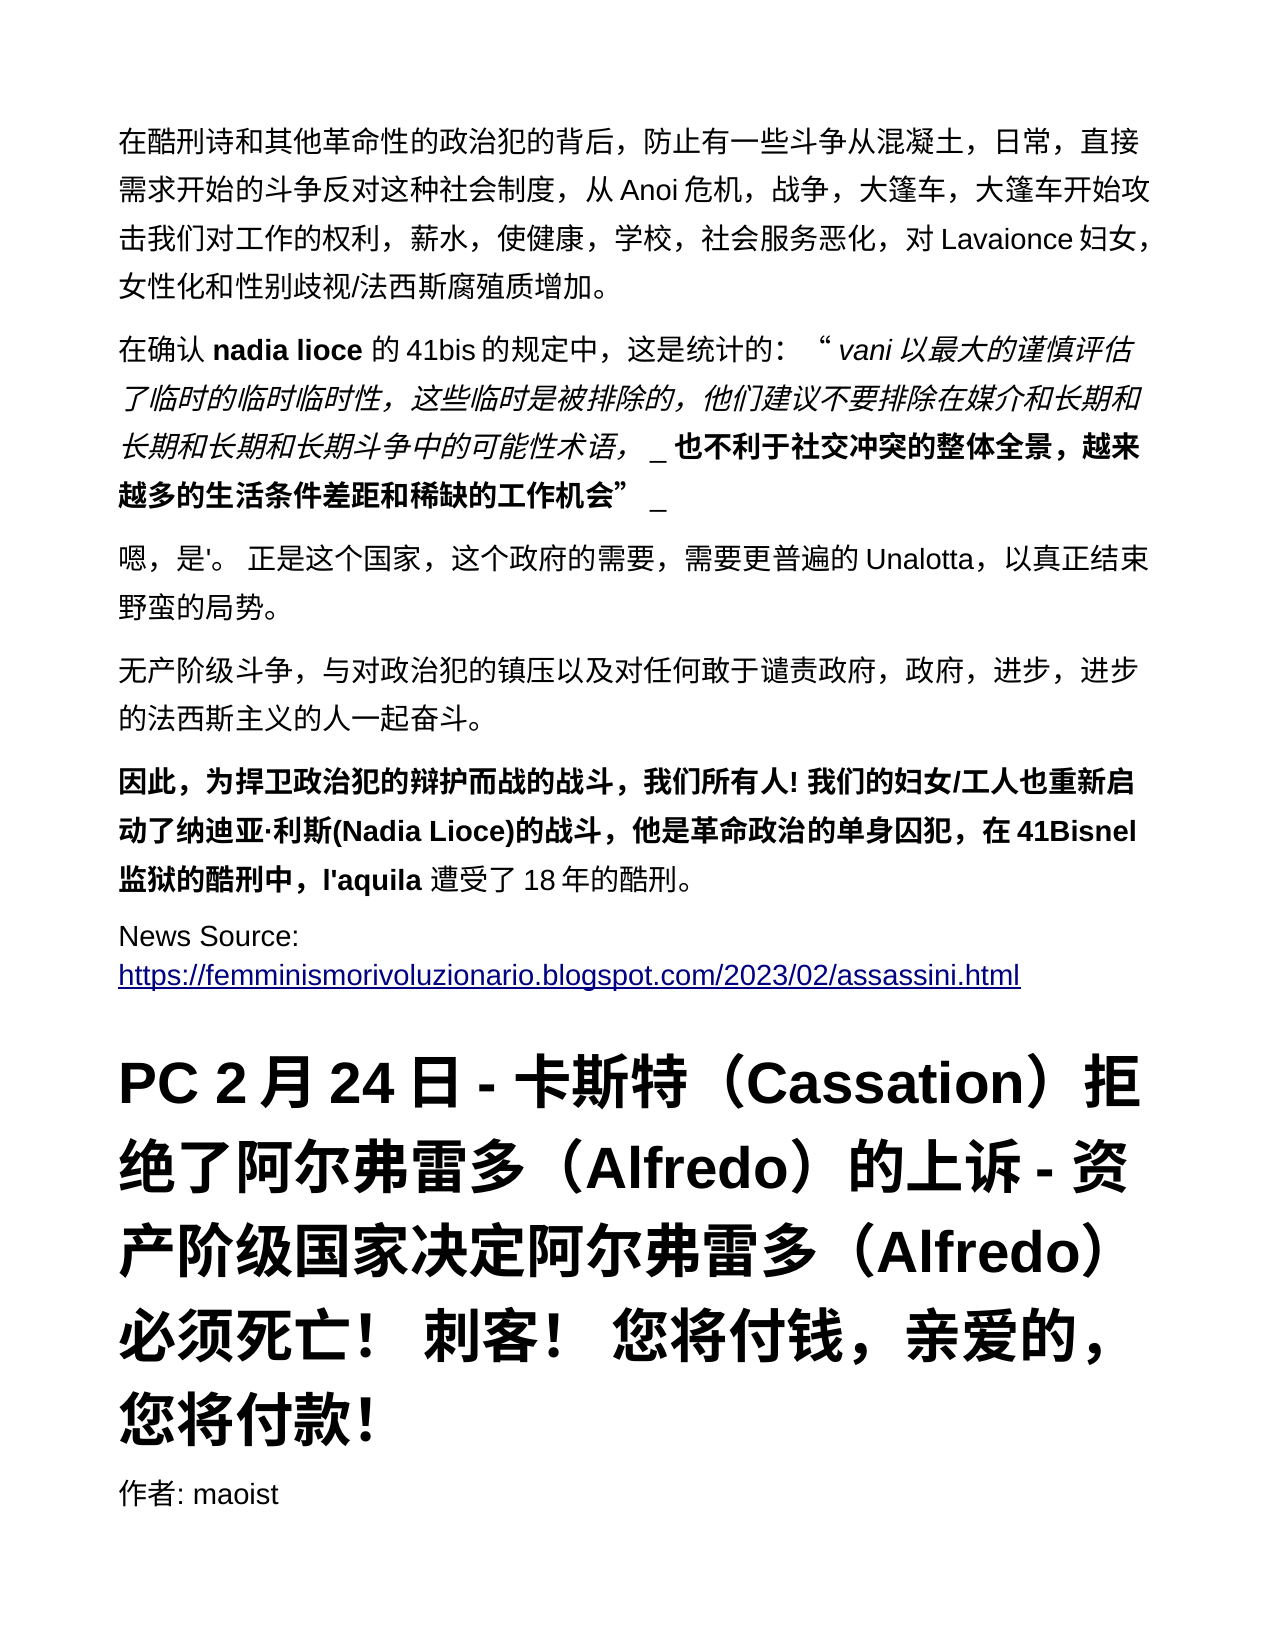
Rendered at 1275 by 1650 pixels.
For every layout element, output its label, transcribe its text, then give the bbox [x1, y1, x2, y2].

text 因此，为捍卫政治犯的辩护而战的战斗，我们所有人! 我们的妇女/工人也重新启动了纳迪亚·利斯(Nadia Lioce)的战斗，他是革命政治的单身囚犯，在41Bisnel监狱的酷刑中，l'aquila 遭受了18年的酷刑。 [118, 759, 1157, 898]
text 作者: maoist [118, 1471, 1157, 1513]
text 嗯，是'。 正是这个国家，这个政府的需要，需要更普遍的Unalotta，以真正结束野蛮的局势。 [118, 536, 1157, 626]
text 无产阶级斗争，与对政治犯的镇压以及对任何敢于谴责政府，政府，进步，进步的法西斯主义的人一起奋斗。 [118, 647, 1157, 738]
text News Source: https://femminismorivoluzionario.blogspot.com/2023/02/assassini.html [118, 919, 1157, 991]
text 在确认 nadia lioce 的41bis的规定中，这是统计的：“ vani以最大的谨慎评估了临时的临时临时性，这些临时是被排除的，他们建议不要排除在媒介和长期和长期和长期和长期斗争中的可能性术语， _ 也不利于社交冲突的整体全景，越来越多的生活条件差距和稀缺的工作机会” _ [118, 327, 1157, 515]
text 在酷刑诗和其他革命性的政治犯的背后，防止有一些斗争从混凝土，日常，直接需求开始的斗争反对这种社会制度，从Anoi危机，战争，大篷车，大篷车开始攻击我们对工作的权利，薪水，使健康，学校，社会服务恶化，对Lavaionce妇女，女性化和性别歧视/法西斯腐殖质增加。 [118, 118, 1157, 306]
subtitle PC 2月24日 - 卡斯特（Cassation）拒绝了阿尔弗雷多（Alfredo）的上诉 - 资产阶级国家决定阿尔弗雷多（Alfredo）必须死亡！ 刺客！ 您将付钱，亲爱的，您将付款！ [118, 1036, 1157, 1458]
